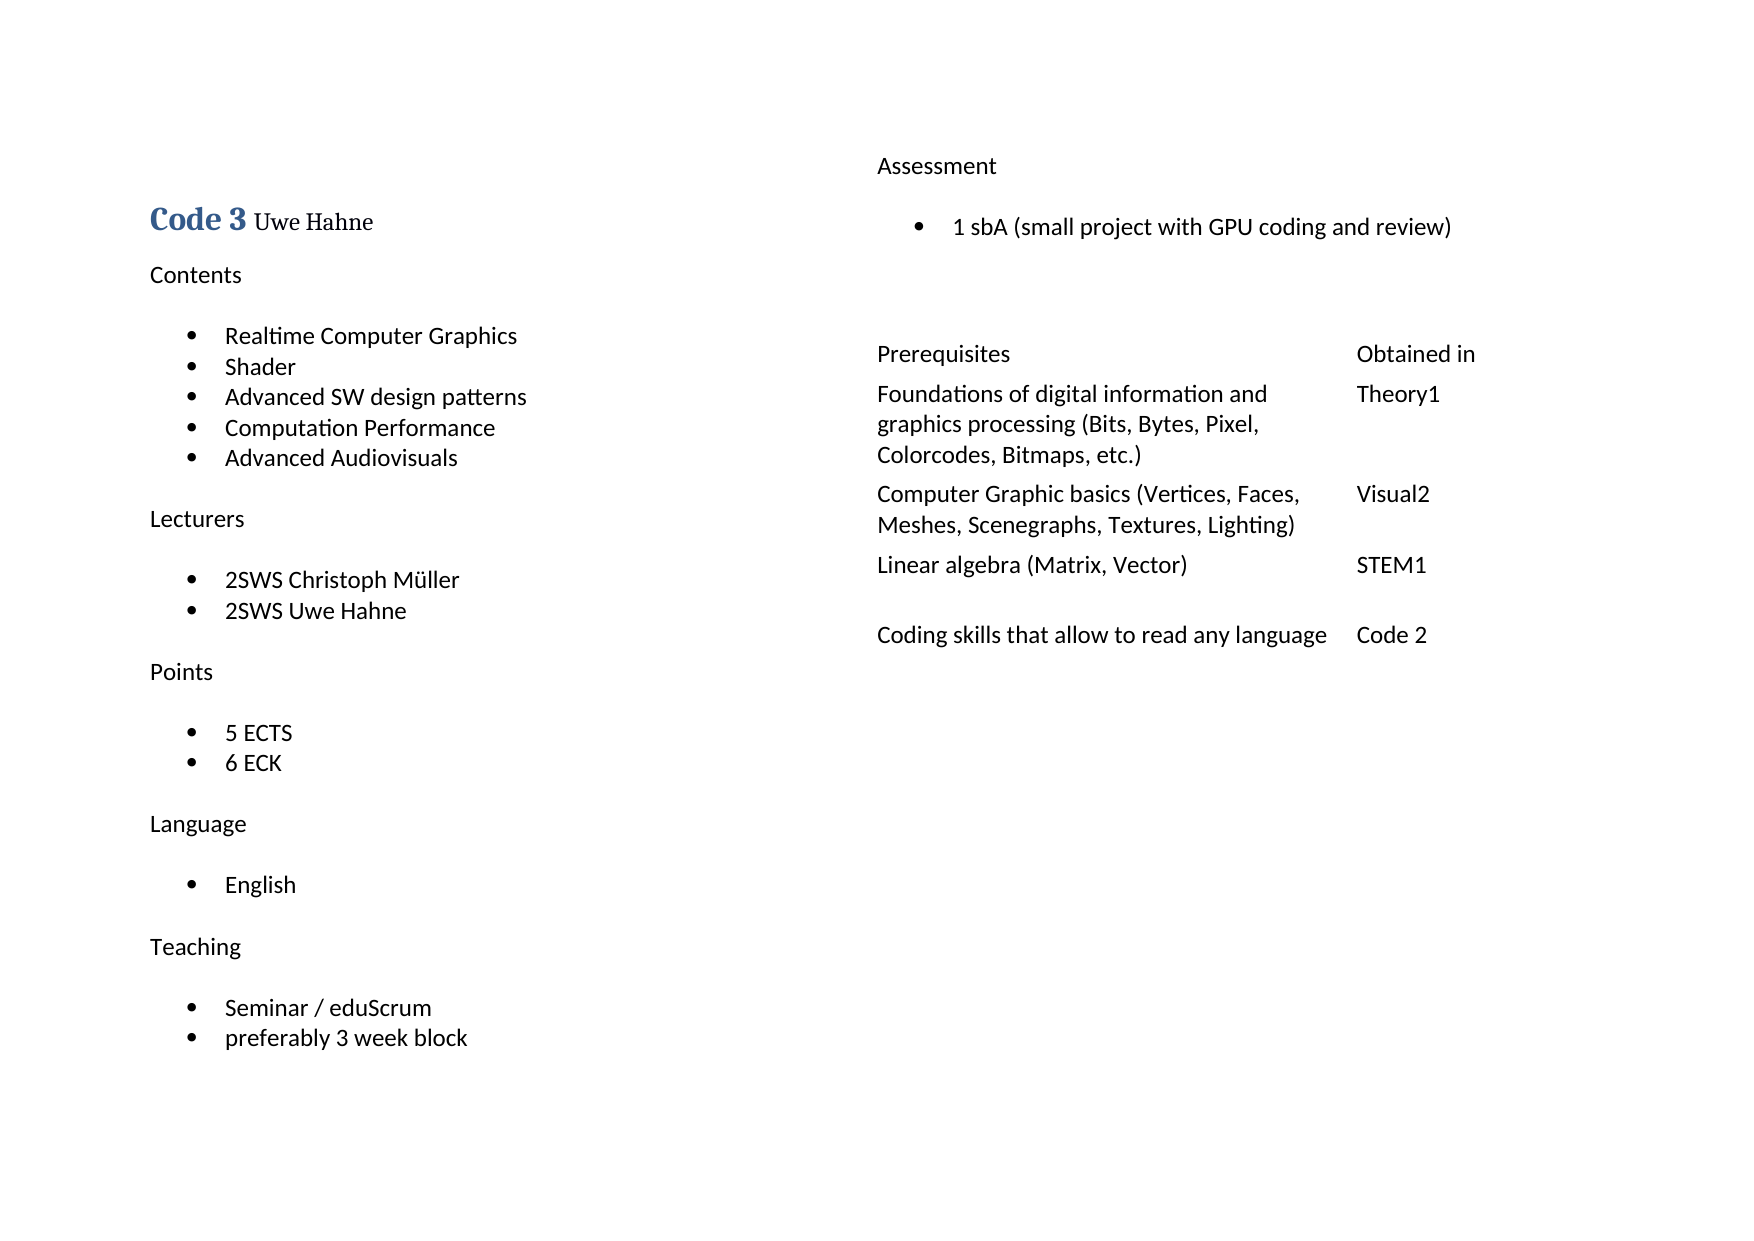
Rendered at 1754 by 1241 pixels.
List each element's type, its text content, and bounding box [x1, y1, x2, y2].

list 1 sbA (small project with GPU coding and review) [914, 211, 1604, 242]
table_cell Theory1 [1352, 373, 1754, 474]
list preferably 3 week block [187, 1022, 877, 1053]
subtitle Code 3 Uwe Hahne [150, 200, 877, 238]
table_cell Code 2 [1352, 615, 1754, 685]
text Lecturers [150, 503, 877, 534]
list 5 ECTS [187, 717, 877, 747]
list Advanced SW design patterns [187, 381, 877, 412]
list Advanced Audiovisuals [187, 442, 877, 473]
text Teaching [150, 931, 877, 961]
table_header Obtained in [1352, 333, 1754, 373]
list 2SWS Uwe Hahne [187, 595, 877, 625]
list Realtime Computer Graphics [187, 320, 877, 351]
table_cell STEM1 [1352, 544, 1754, 615]
list English [187, 869, 877, 900]
text Language [150, 808, 877, 839]
list 2SWS Christoph Müller [187, 564, 877, 595]
table_cell Foundations of digital information and graphics processing (Bits, Bytes, Pixel, Colorcodes, Bitmaps, etc.) [877, 373, 1352, 474]
table_cell Computer Graphic basics (Vertices, Faces, Meshes, Scenegraphs, Textures, Lighting) [877, 474, 1352, 544]
table_cell Coding skills that allow to read any language [877, 615, 1352, 685]
text Points [150, 656, 877, 686]
list 6 ECK [187, 747, 877, 778]
text Assessment [877, 150, 1604, 181]
text Contents [150, 259, 877, 290]
list Seminar / eduScrum [187, 992, 877, 1022]
table_cell Linear algebra (Matrix, Vector) [877, 544, 1352, 615]
list Shader [187, 351, 877, 381]
table_header Prerequisites [877, 333, 1352, 373]
table_cell Visual2 [1352, 474, 1754, 544]
list Computation Performance [187, 412, 877, 442]
